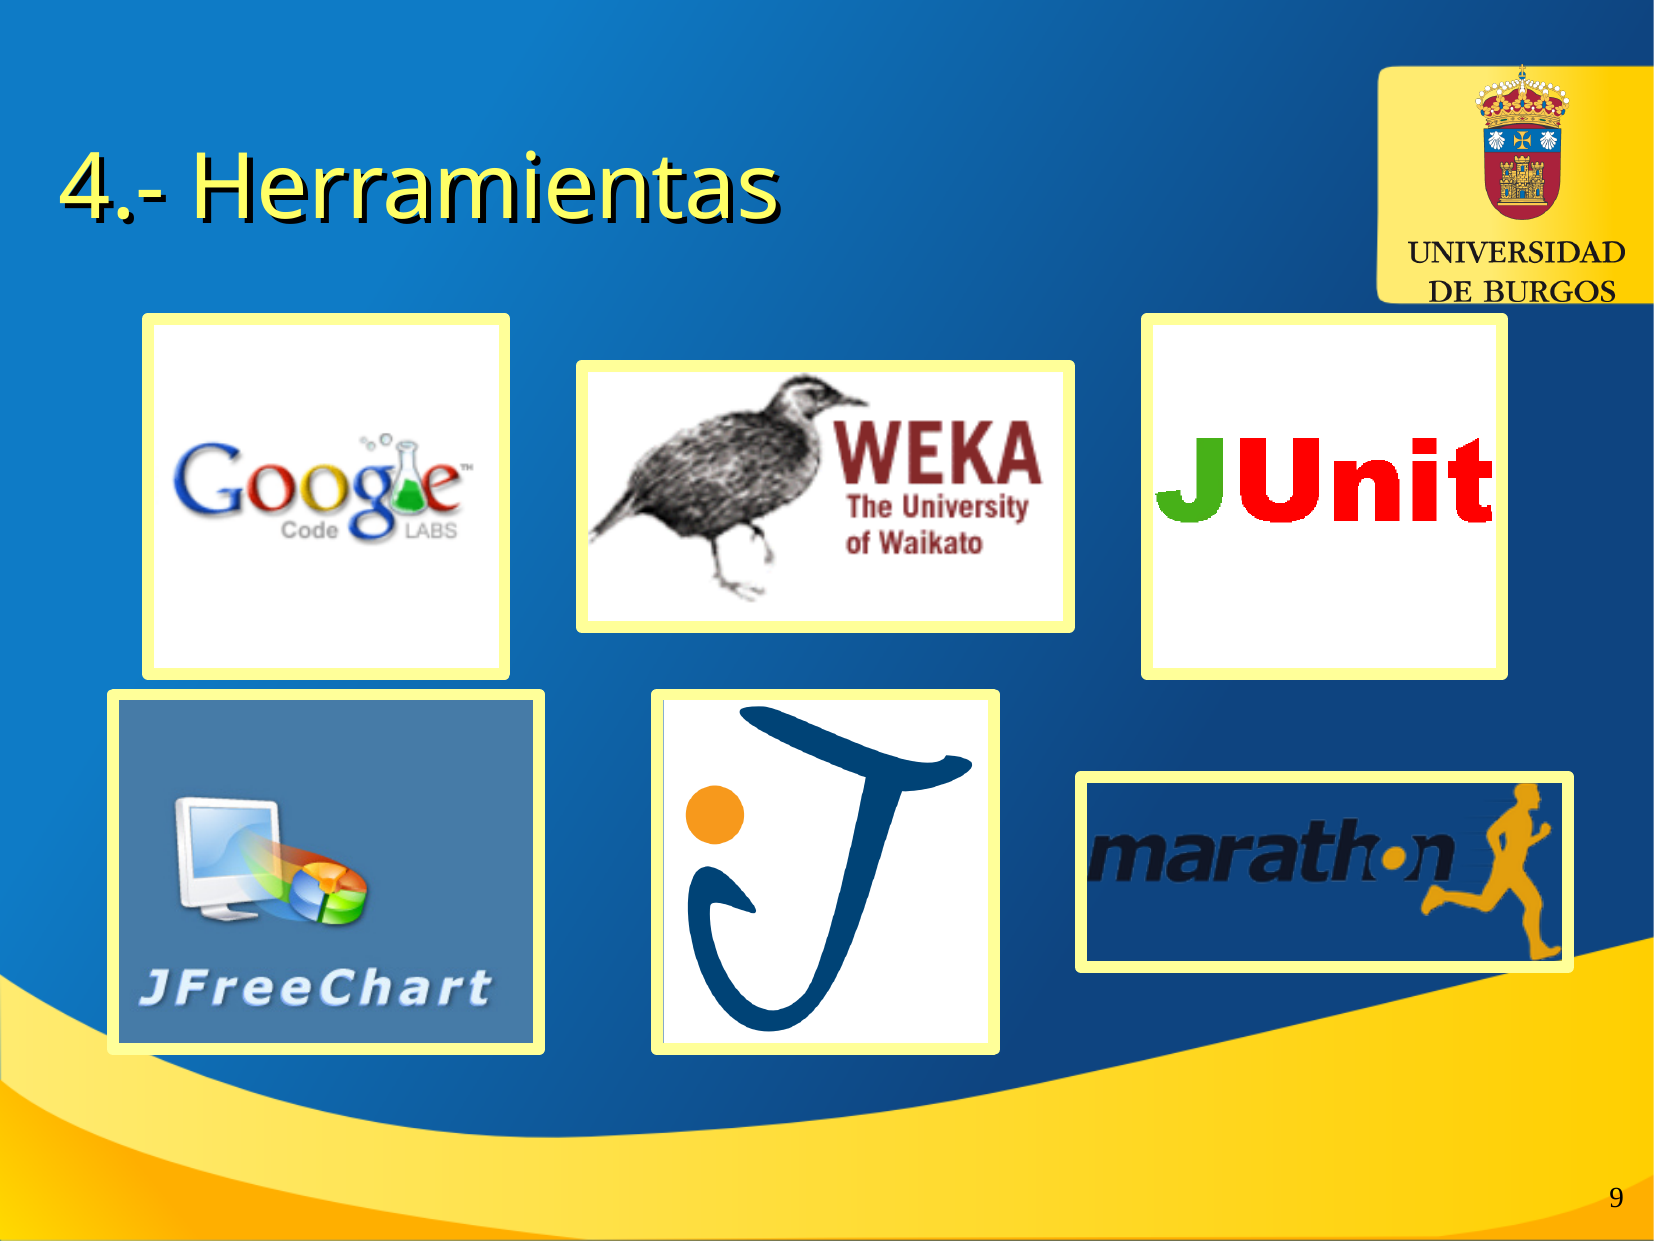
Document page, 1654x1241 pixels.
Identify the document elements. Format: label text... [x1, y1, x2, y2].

picture [0, 0, 1654, 1241]
title 4.- Herramientas [59, 70, 1335, 296]
